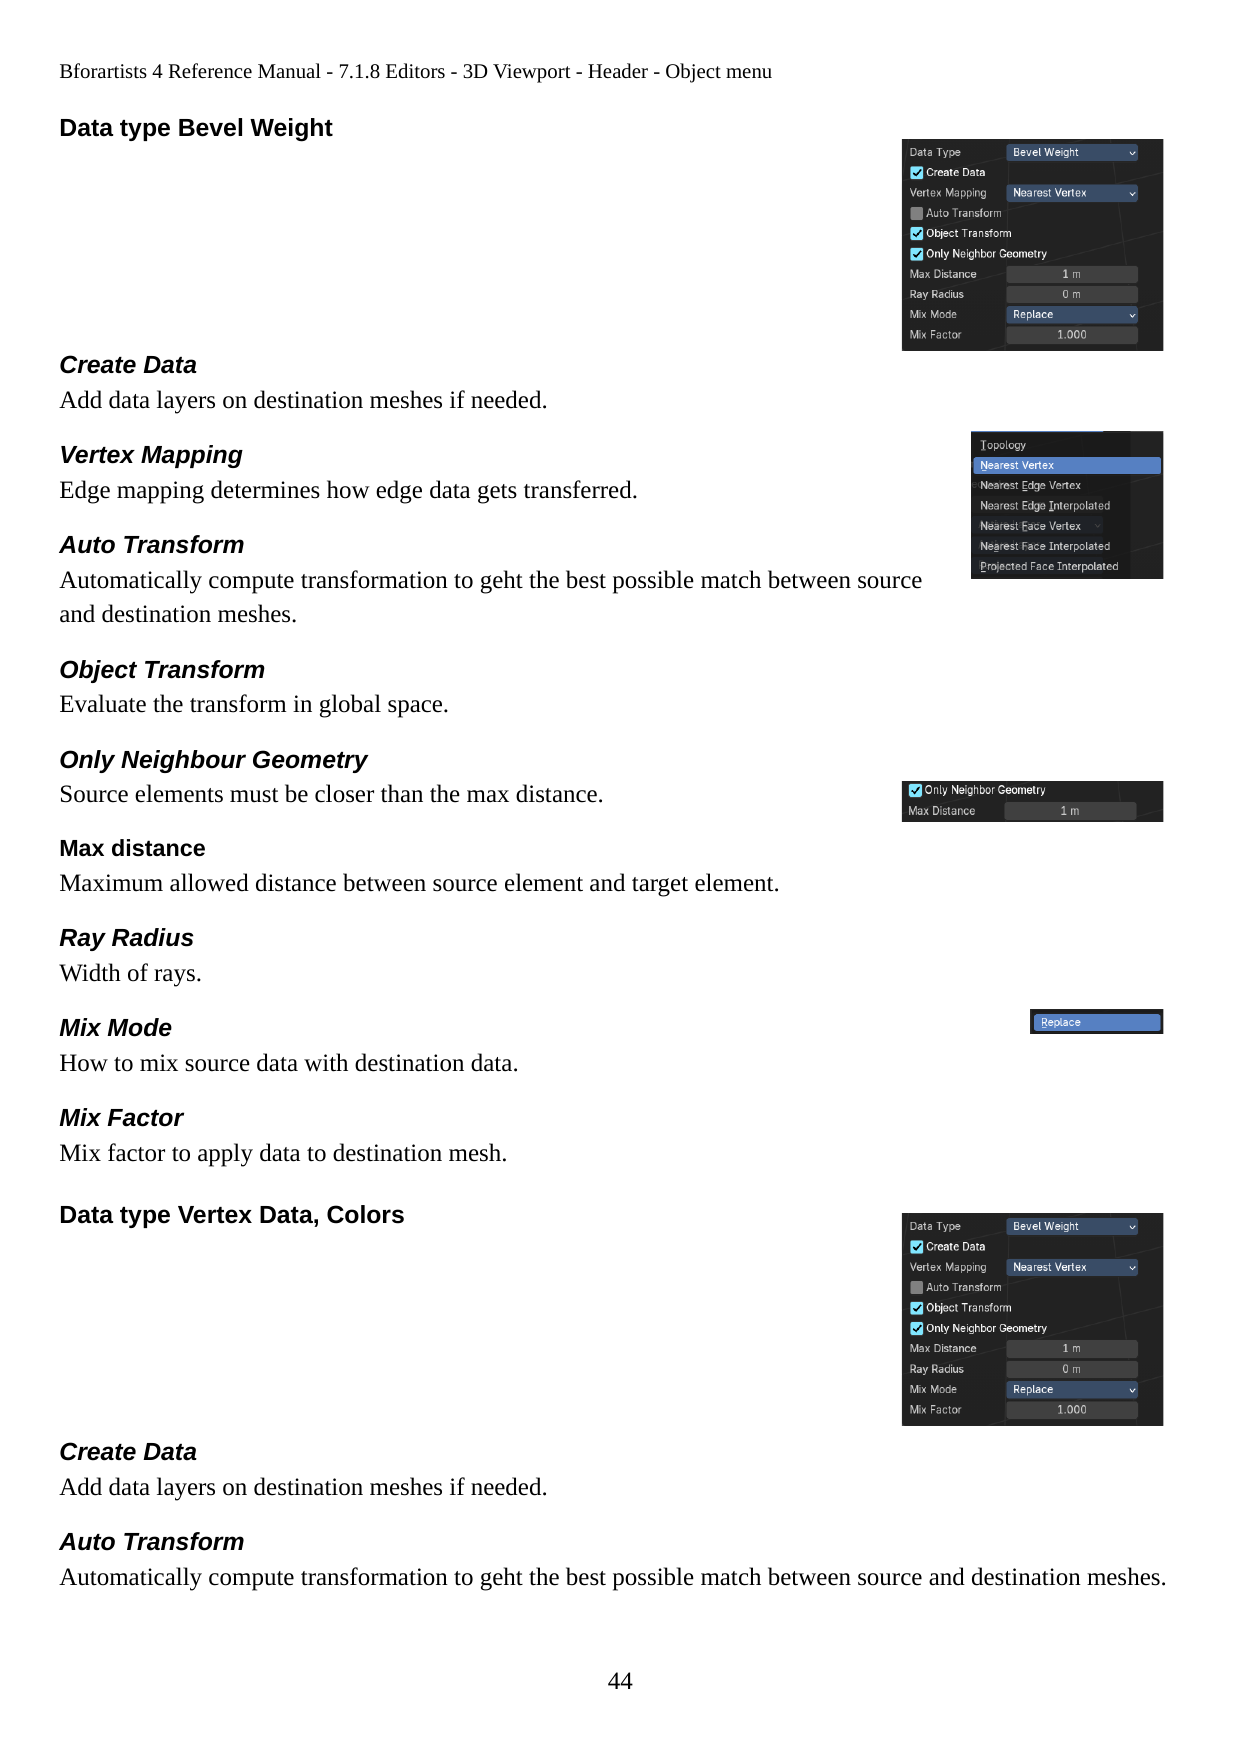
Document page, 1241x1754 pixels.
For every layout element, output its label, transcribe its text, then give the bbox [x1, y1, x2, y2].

subtitle Create Data [59, 350, 1181, 378]
text Width of rays. [59, 958, 1181, 987]
text Automatically compute transformation to geht the best possible match between source and destination meshes. [59, 565, 1181, 628]
subtitle Data type Bevel Weight [59, 113, 1181, 141]
text Add data layers on destination meshes if needed. [59, 385, 1181, 413]
subtitle Object Transform [59, 655, 1181, 683]
text Source elements must be closer than the max distance. [59, 779, 1181, 808]
picture [901, 1213, 1164, 1426]
text How to mix source data with destination data. [59, 1048, 1181, 1077]
subtitle Vertex Mapping [59, 440, 971, 468]
subtitle Max distance [59, 835, 1181, 862]
subtitle [1164, 440, 1181, 468]
picture [1030, 1009, 1164, 1034]
subtitle Mix Factor [59, 1103, 1181, 1132]
text Add data layers on destination meshes if needed. [59, 1472, 1181, 1501]
subtitle Auto Transform [59, 530, 971, 559]
subtitle Auto Transform [59, 1527, 1181, 1556]
picture [901, 781, 1164, 822]
subtitle Ray Radius [59, 923, 1181, 952]
text Automatically compute transformation to geht the best possible match between source and destination meshes. [59, 1562, 1181, 1591]
picture [901, 139, 1164, 351]
subtitle Only Neighbour Geometry [59, 745, 1181, 773]
subtitle Data type Vertex Data, Colors [59, 1200, 1181, 1228]
picture [971, 431, 1164, 579]
text Mix factor to apply data to destination mesh. [59, 1138, 1181, 1167]
text Maximum allowed distance between source element and target element. [59, 868, 1181, 897]
subtitle [1164, 530, 1181, 559]
text Edge mapping determines how edge data gets transferred. [59, 475, 971, 503]
subtitle Mix Mode [59, 1013, 1181, 1042]
subtitle Create Data [59, 1437, 1181, 1466]
text Evaluate the transform in global space. [59, 689, 1181, 718]
